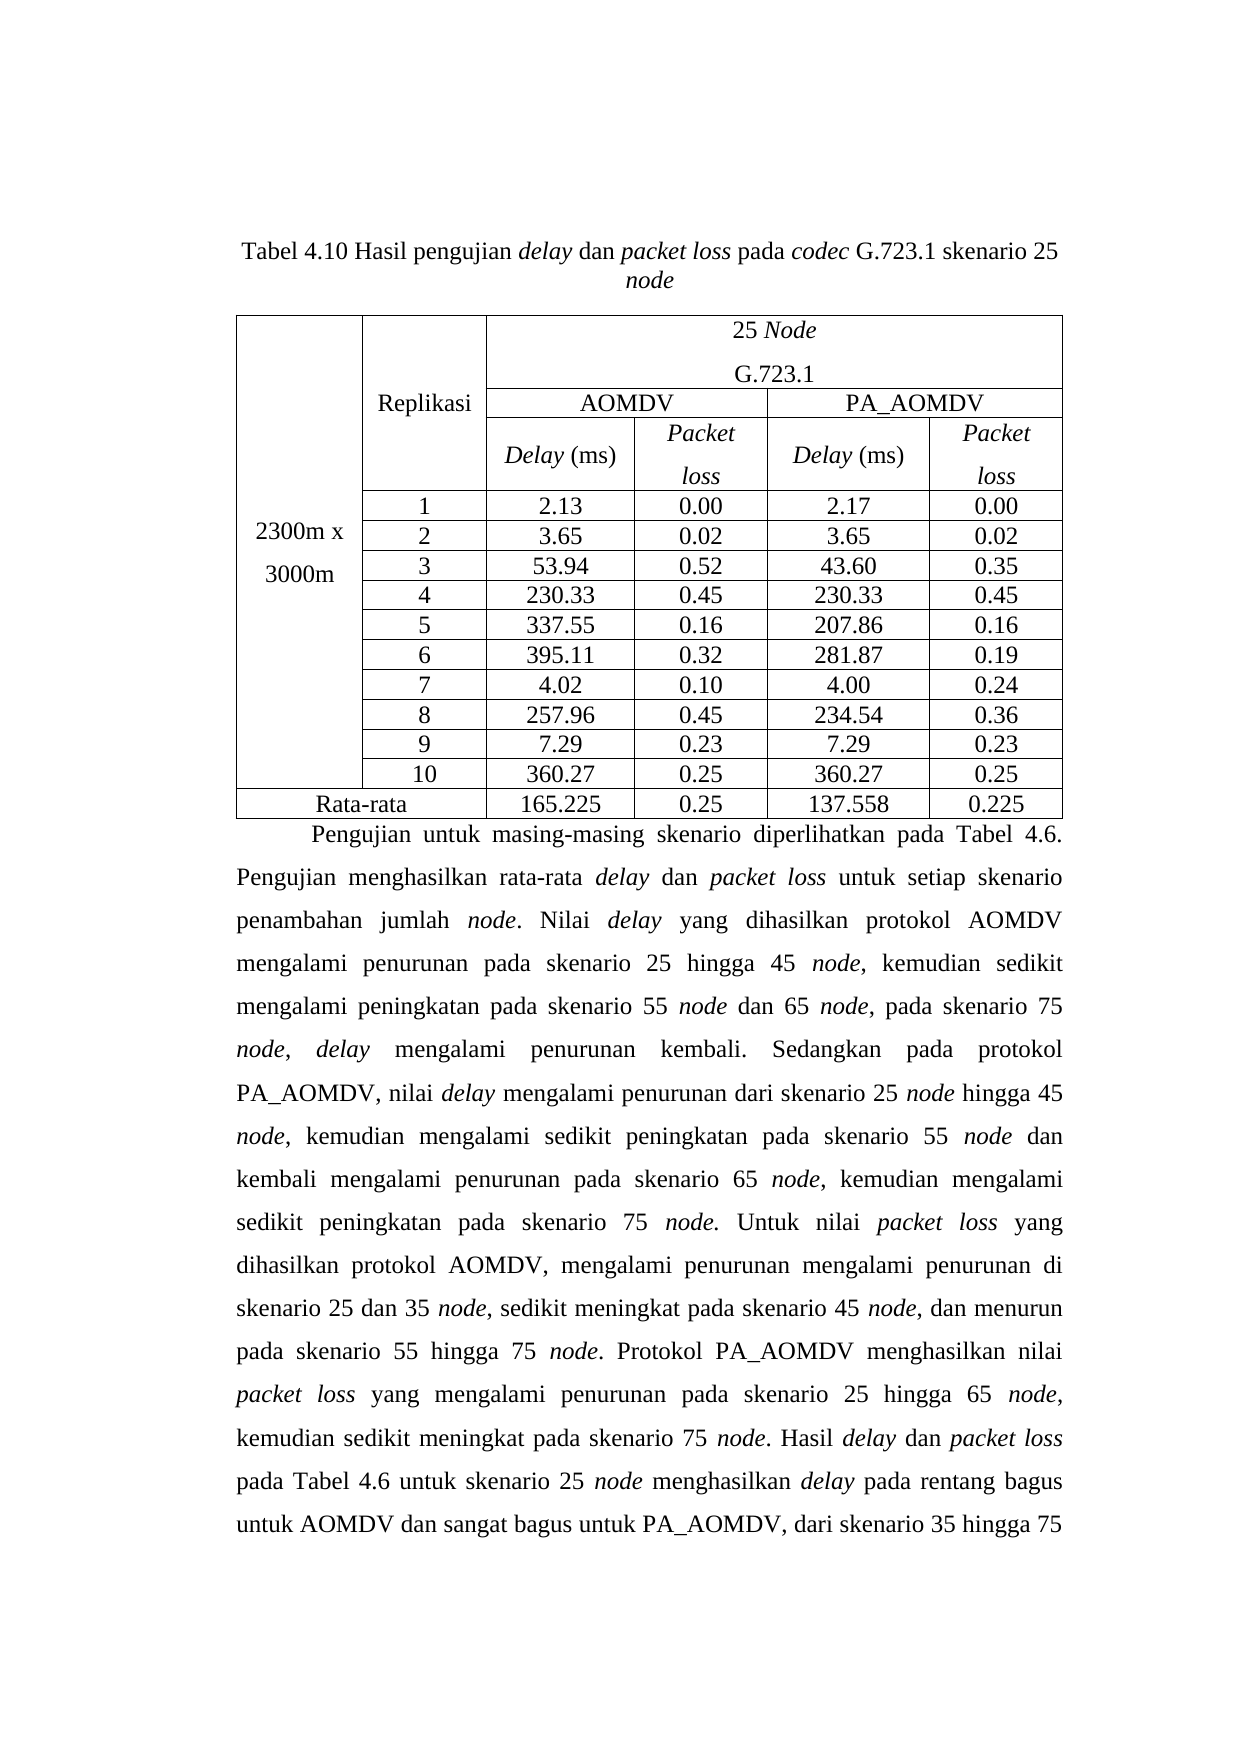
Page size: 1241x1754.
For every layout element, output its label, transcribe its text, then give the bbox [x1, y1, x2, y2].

table_cell 2 [363, 521, 486, 550]
table_cell 4 [363, 581, 486, 609]
table_cell 0.16 [635, 610, 767, 639]
table_cell Packet loss [930, 418, 1062, 490]
table_cell 5 [363, 610, 486, 639]
table_cell Rata-rata [237, 789, 486, 818]
table_cell 257.96 [487, 700, 634, 728]
table_cell 7.29 [487, 730, 634, 758]
table_header 25 Node G.723.1 [487, 316, 1062, 387]
table_cell 0.16 [930, 610, 1062, 639]
table_cell PA_AOMDV [768, 389, 1062, 417]
table_cell 0.02 [930, 521, 1062, 550]
table_cell 281.87 [768, 640, 929, 669]
table_cell 2.13 [487, 491, 634, 520]
table_cell 230.33 [768, 581, 929, 609]
table_cell 43.60 [768, 551, 929, 579]
table_cell 7.29 [768, 730, 929, 758]
table_cell 0.45 [635, 700, 767, 728]
table_cell 0.10 [635, 670, 767, 699]
table_cell 2.17 [768, 491, 929, 520]
table_cell 0.25 [930, 759, 1062, 788]
table_cell 0.00 [635, 491, 767, 520]
table_cell 0.25 [635, 789, 767, 818]
table_cell 0.36 [930, 700, 1062, 728]
table_cell 4.00 [768, 670, 929, 699]
table_cell 165.225 [487, 789, 634, 818]
table_cell 0.35 [930, 551, 1062, 579]
table_cell 0.45 [930, 581, 1062, 609]
table_cell 3 [363, 551, 486, 579]
table_cell 0.52 [635, 551, 767, 579]
table_cell 234.54 [768, 700, 929, 728]
table_cell 10 [363, 759, 486, 788]
table_cell 0.02 [635, 521, 767, 550]
table_cell 53.94 [487, 551, 634, 579]
table_cell 6 [363, 640, 486, 669]
table_header Replikasi [363, 316, 486, 490]
table_cell 0.45 [635, 581, 767, 609]
table_cell 137.558 [768, 789, 929, 818]
table_cell Delay (ms) [768, 418, 929, 490]
table_cell 8 [363, 700, 486, 728]
table_cell 0.32 [635, 640, 767, 669]
table_cell 230.33 [487, 581, 634, 609]
table_cell 0.24 [930, 670, 1062, 699]
table_cell AOMDV [487, 389, 767, 417]
table_cell 0.225 [930, 789, 1062, 818]
table_cell 4.02 [487, 670, 634, 699]
text Tabel 4.10 Hasil pengujian delay dan packet loss pada codec G.723.1 skenario 25 node [236, 236, 1063, 294]
table_cell 0.25 [635, 759, 767, 788]
table_header 2300m x 3000m [237, 316, 362, 788]
table_cell 0.19 [930, 640, 1062, 669]
table_cell 0.23 [635, 730, 767, 758]
table_cell 9 [363, 730, 486, 758]
table_cell 1 [363, 491, 486, 520]
table_cell 0.00 [930, 491, 1062, 520]
table_cell Delay (ms) [487, 418, 634, 490]
table_cell 7 [363, 670, 486, 699]
table_cell 360.27 [487, 759, 634, 788]
table_cell Packet loss [635, 418, 767, 490]
table_cell 360.27 [768, 759, 929, 788]
table_cell 337.55 [487, 610, 634, 639]
table_cell 207.86 [768, 610, 929, 639]
text Pengujian untuk masing-masing skenario diperlihatkan pada Tabel 4.6. Pengujian menghasilkan rata-rata delay dan packet loss untuk setiap skenario penambahan jumlah node. Nilai delay yang dihasilkan protokol AOMDV mengalami penurunan pada skenario 25 hingga 45 node, kemudian sedikit mengalami peningkatan pada skenario 55 node dan 65 node, pada skenario 75 node, delay mengalami penurunan kembali. Sedangkan pada protokol PA_AOMDV, nilai delay mengalami penurunan dari skenario 25 node hingga 45 node, kemudian mengalami sedikit peningkatan pada skenario 55 node dan kembali mengalami penurunan pada skenario 65 node, kemudian mengalami sedikit peningkatan pada skenario 75 node. Untuk nilai packet loss yang dihasilkan protokol AOMDV, mengalami penurunan mengalami penurunan di skenario 25 dan 35 node, sedikit meningkat pada skenario 45 node, dan menurun pada skenario 55 hingga 75 node. Protokol PA_AOMDV menghasilkan nilai packet loss yang mengalami penurunan pada skenario 25 hingga 65 node, kemudian sedikit meningkat pada skenario 75 node. Hasil delay dan packet loss pada Tabel 4.6 untuk skenario 25 node menghasilkan delay pada rentang bagus untuk AOMDV dan sangat bagus untuk PA_AOMDV, dari skenario 35 hingga 75 [236, 819, 1063, 1538]
table_cell 3.65 [487, 521, 634, 550]
table_cell 3.65 [768, 521, 929, 550]
table_cell 0.23 [930, 730, 1062, 758]
table_cell 395.11 [487, 640, 634, 669]
